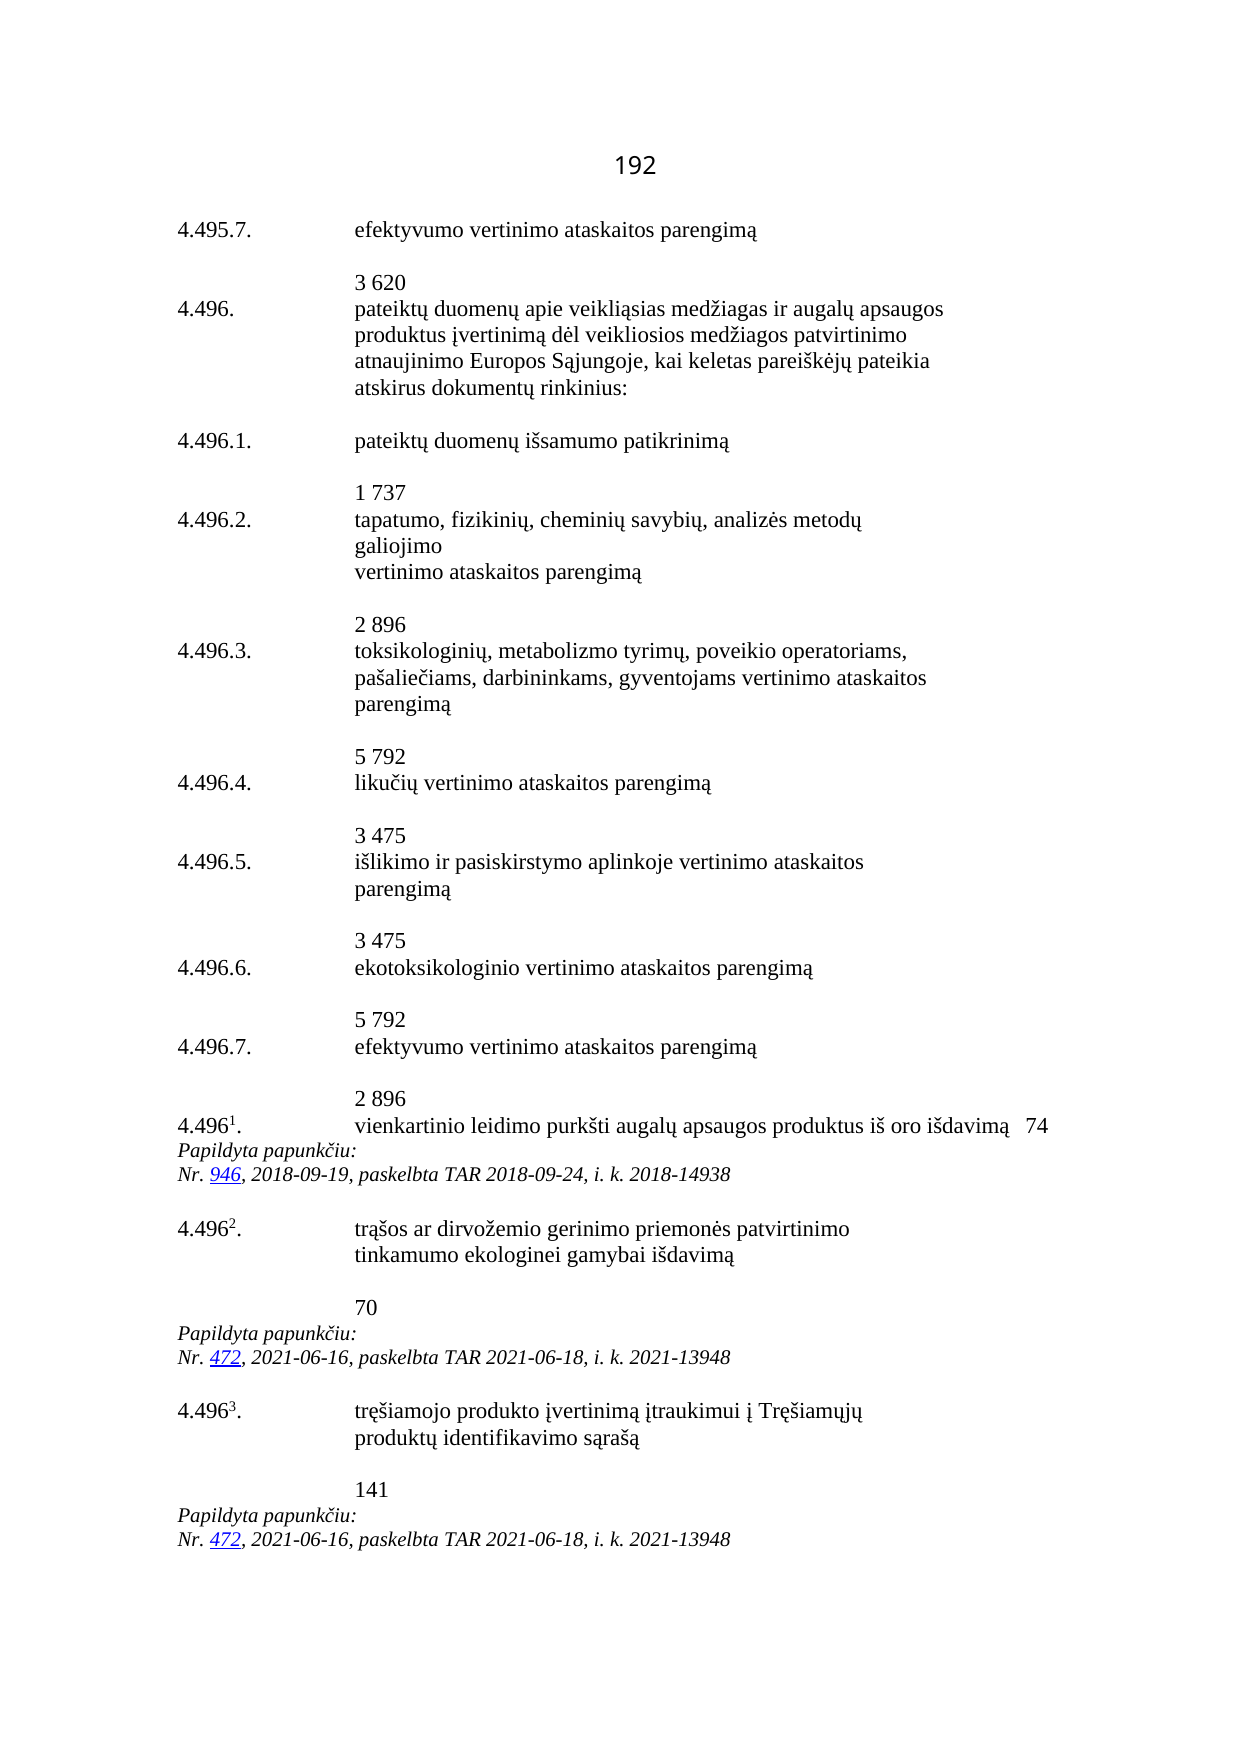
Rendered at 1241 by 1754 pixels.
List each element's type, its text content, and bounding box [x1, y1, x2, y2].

text 4.495.7. efektyvumo vertinimo ataskaitos parengimą 3 620 [177, 216, 945, 295]
text pašaliečiams, darbininkams, gyventojams vertinimo ataskaitos [354, 664, 945, 690]
text 4.4963. tręšiamojo produkto įvertinimą įtraukimui į Tręšiamųjų produktų identifikavimo sąrašą 141 [177, 1397, 916, 1503]
text 4.496.6. ekotoksikologinio vertinimo ataskaitos parengimą 5 792 [177, 954, 945, 1033]
text Papildyta papunkčiu: [177, 1503, 1093, 1527]
text 4.496.5. išlikimo ir pasiskirstymo aplinkoje vertinimo ataskaitos parengimą 3 475 [177, 848, 945, 954]
text 4.496.2. tapatumo, fizikinių, cheminių savybių, analizės metodų galiojimo [177, 506, 945, 558]
text Nr. 472, 2021-06-16, paskelbta TAR 2021-06-18, i. k. 2021-13948 [177, 1344, 1093, 1369]
text atnaujinimo Europos Sąjungoje, kai keletas pareiškėjų pateikia [354, 348, 945, 374]
text 4.496.3. toksikologinių, metabolizmo tyrimų, poveikio operatoriams, [177, 637, 945, 664]
text Papildyta papunkčiu: [177, 1138, 1093, 1162]
text 4.4961. vienkartinio leidimo purkšti augalų apsaugos produktus iš oro išdavimą 74 [177, 1112, 1093, 1138]
text 4.496.4. likučių vertinimo ataskaitos parengimą 3 475 [177, 769, 945, 848]
text 4.496.1. pateiktų duomenų išsamumo patikrinimą 1 737 [177, 427, 945, 506]
text Nr. 472, 2021-06-16, paskelbta TAR 2021-06-18, i. k. 2021-13948 [177, 1527, 1093, 1551]
text 4.496. pateiktų duomenų apie veikliąsias medžiagas ir augalų apsaugos [177, 295, 945, 321]
text Nr. 946, 2018-09-19, paskelbta TAR 2018-09-24, i. k. 2018-14938 [177, 1162, 1093, 1186]
text parengimą 5 792 [354, 690, 945, 769]
text vertinimo ataskaitos parengimą 2 896 [354, 558, 945, 637]
text 4.4962. trąšos ar dirvožemio gerinimo priemonės patvirtinimo tinkamumo ekologinei gamybai išdavimą 70 [177, 1215, 916, 1321]
text produktus įvertinimą dėl veikliosios medžiagos patvirtinimo [354, 321, 945, 348]
text 4.496.7. efektyvumo vertinimo ataskaitos parengimą 2 896 [177, 1033, 945, 1112]
text Papildyta papunkčiu: [177, 1321, 1093, 1344]
text atskirus dokumentų rinkinius: [354, 374, 945, 427]
